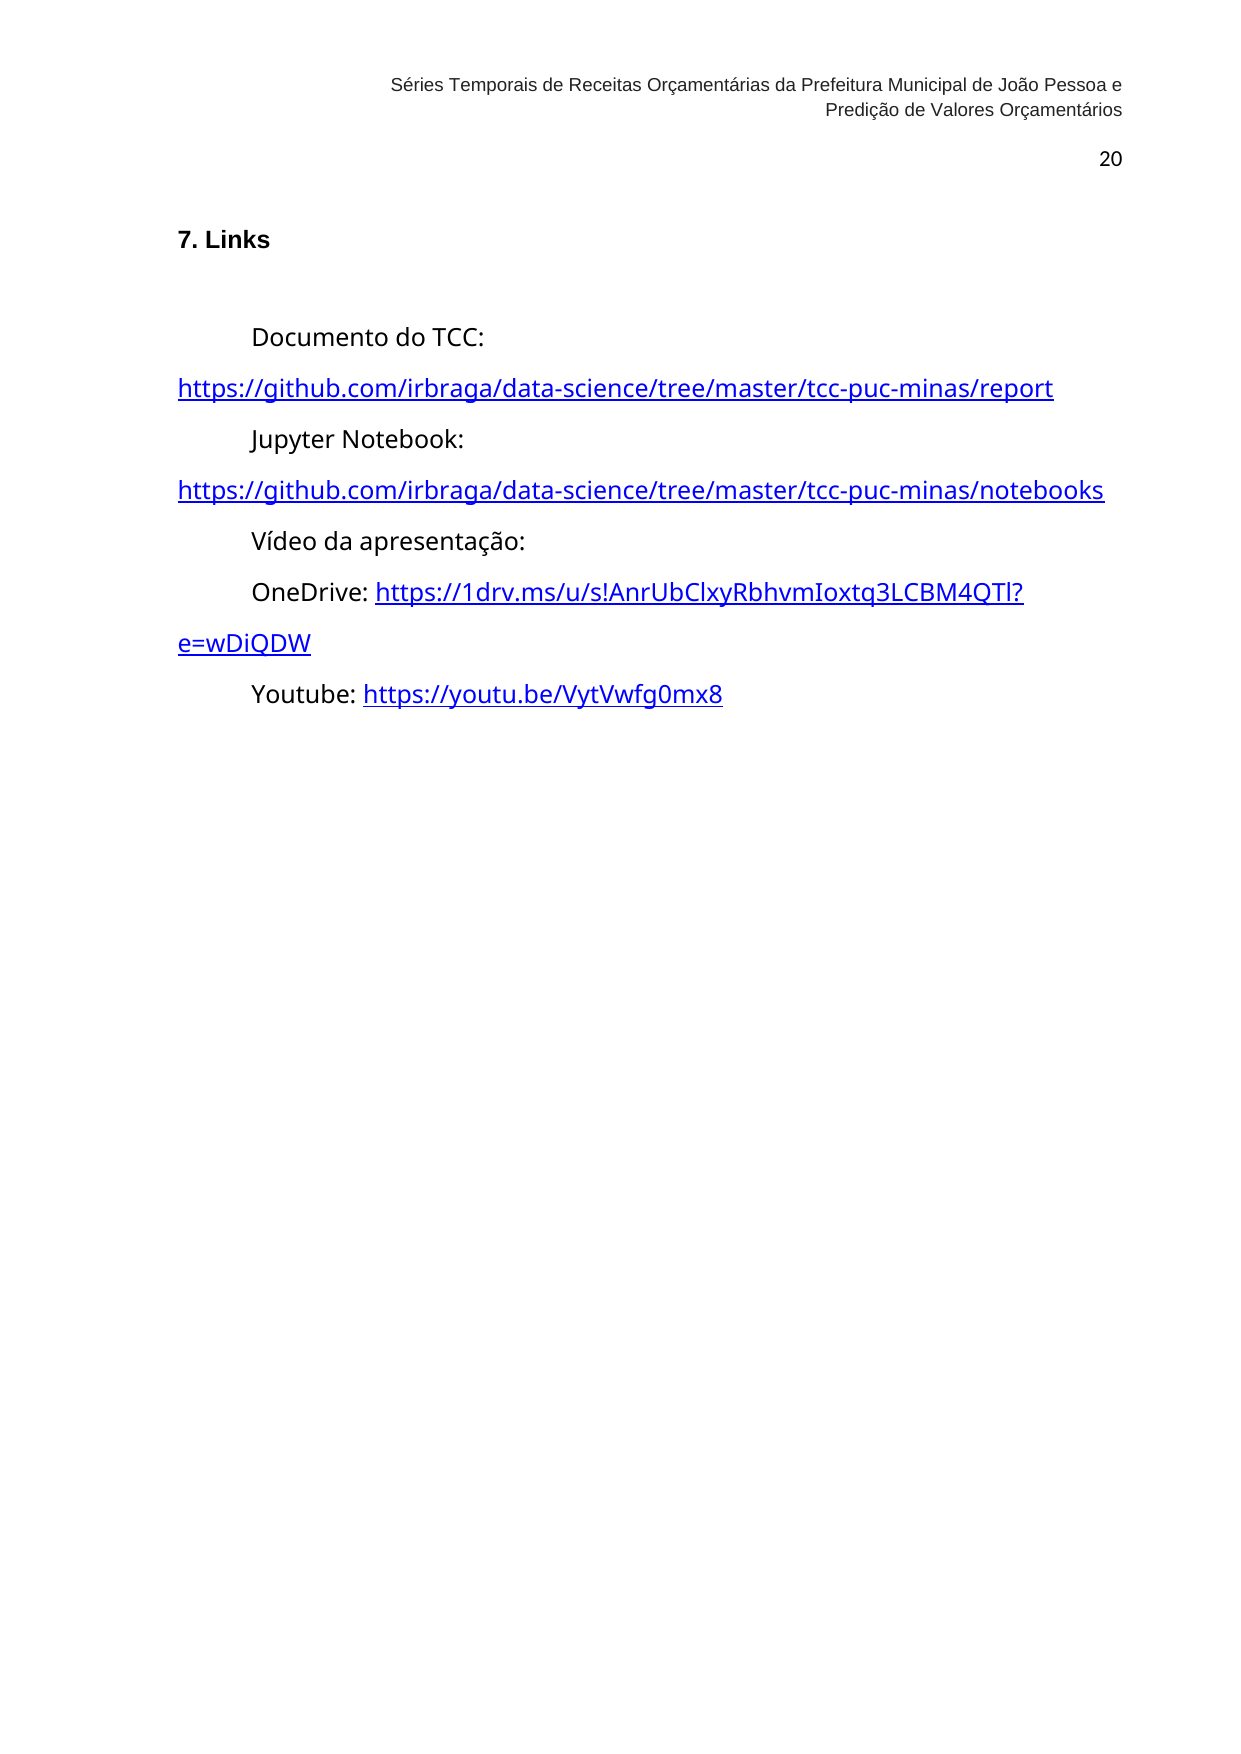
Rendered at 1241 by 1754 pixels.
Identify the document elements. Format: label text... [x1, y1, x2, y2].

text Vídeo da apresentação: [177, 524, 1122, 558]
text OneDrive: https://1drv.ms/u/s!AnrUbClxyRbhvmIoxtq3LCBM4QTl?e=wDiQDW [177, 575, 1122, 660]
subtitle 7. Links [177, 225, 1122, 254]
text Jupyter Notebook: https://github.com/irbraga/data-science/tree/master/tcc-puc-minas/notebooks [177, 422, 1122, 507]
text Documento do TCC: https://github.com/irbraga/data-science/tree/master/tcc-puc-minas/report [177, 319, 1122, 404]
text Youtube: https://youtu.be/VytVwfg0mx8 [177, 677, 1122, 711]
